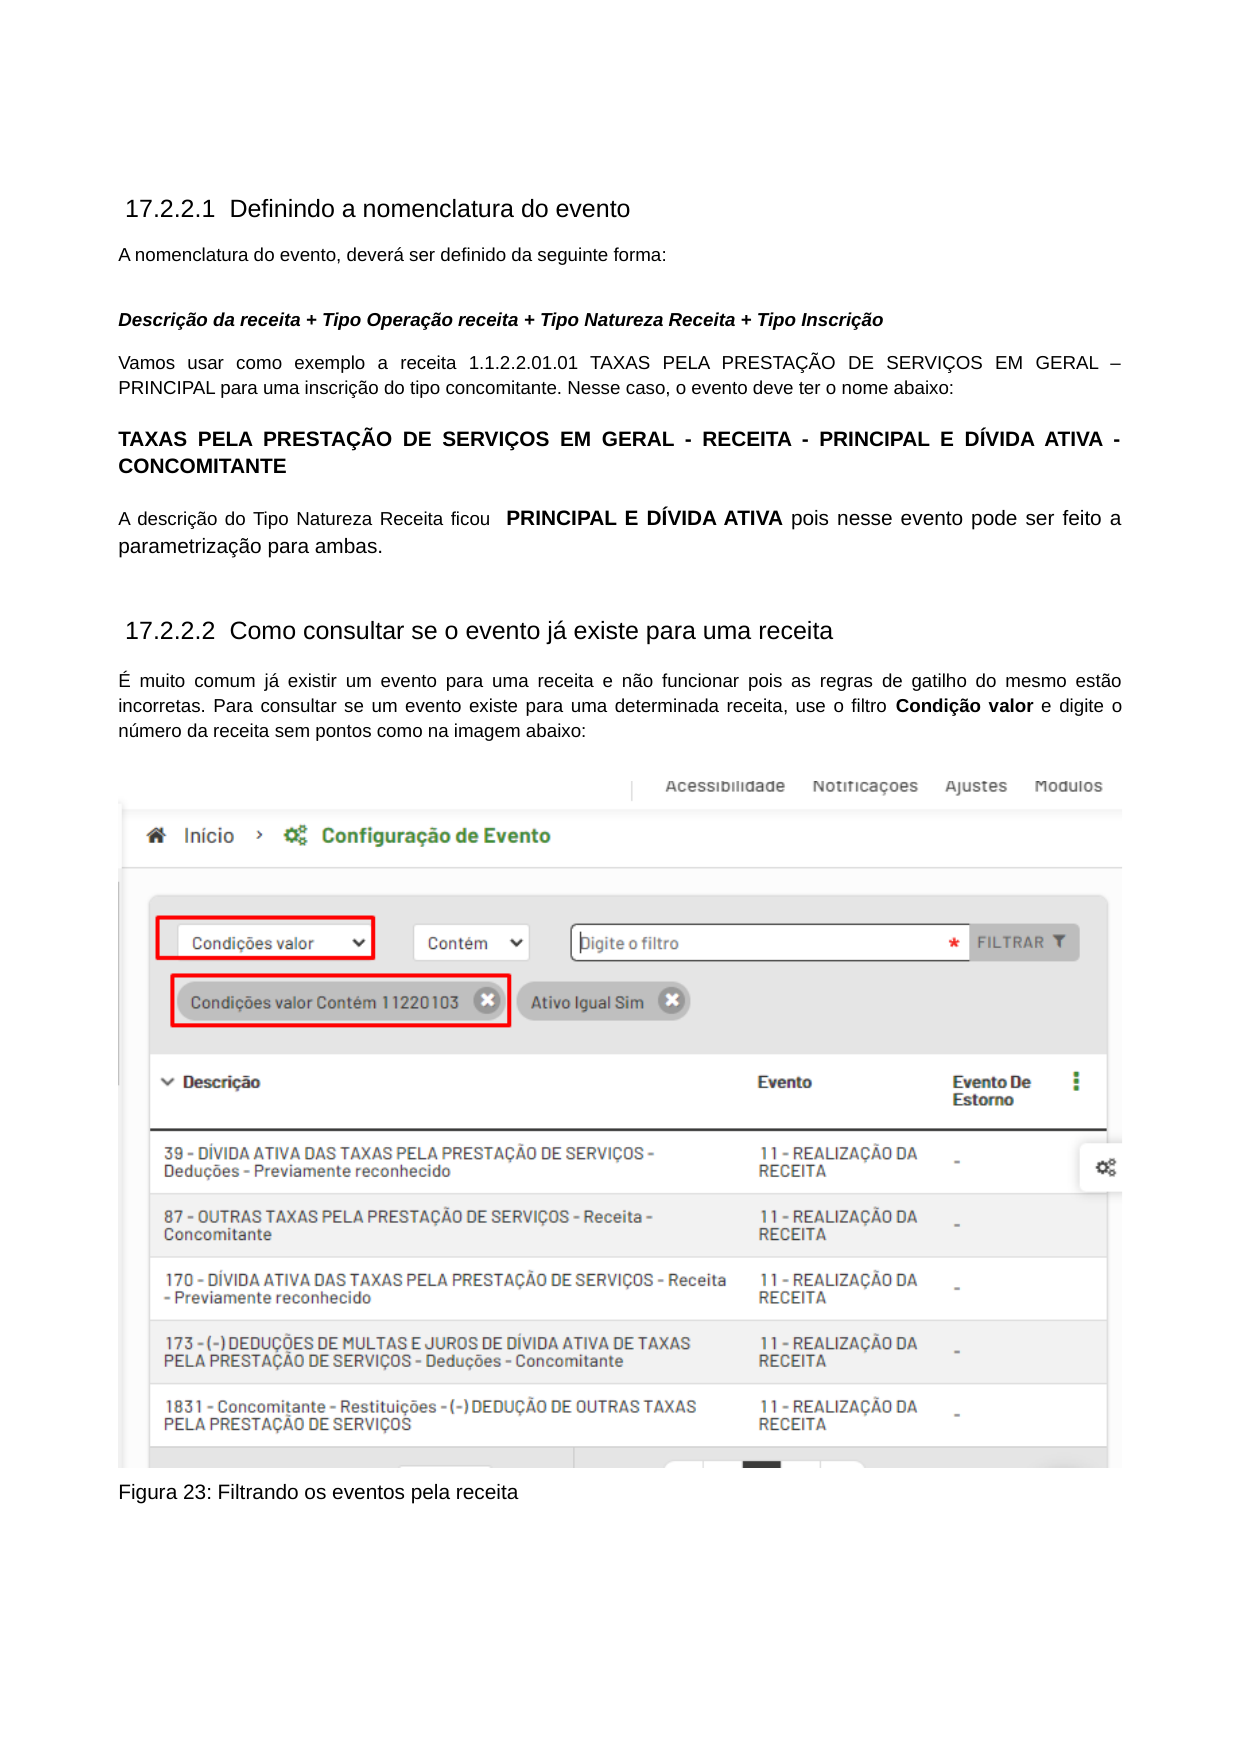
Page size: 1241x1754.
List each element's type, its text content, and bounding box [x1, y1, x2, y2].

text A descrição do Tipo Natureza Receita ficou PRINCIPAL E DÍVIDA ATIVA pois nesse evento pode ser feito a parametrização para ambas. [118, 506, 1122, 558]
subtitle Definindo a nomenclatura do evento [118, 194, 1122, 223]
text Figura 23: Filtrando os eventos pela receita [118, 1468, 1122, 1504]
text TAXAS PELA PRESTAÇÃO DE SERVIÇOS EM GERAL - RECEITA - PRINCIPAL E DÍVIDA ATIVA - CONCOMITANTE [118, 426, 1122, 478]
subtitle Como consultar se o evento já existe para uma receita [118, 616, 1122, 645]
text Descrição da receita + Tipo Operação receita + Tipo Natureza Receita + Tipo Inscrição [118, 309, 1122, 331]
text Vamos usar como exemplo a receita 1.1.2.2.01.01 TAXAS PELA PRESTAÇÃO DE SERVIÇOS EM GERAL – PRINCIPAL para uma inscrição do tipo concomitante. Nesse caso, o evento deve ter o nome abaixo: [118, 352, 1122, 398]
picture [118, 781, 1123, 1468]
text É muito comum já existir um evento para uma receita e não funcionar pois as regras de gatilho do mesmo estão incorretas. Para consultar se um evento existe para uma determinada receita, use o filtro Condição valor e digite o número da receita sem pontos como na imagem abaixo: [118, 670, 1122, 741]
text A nomenclatura do evento, deverá ser definido da seguinte forma: [118, 244, 1122, 266]
